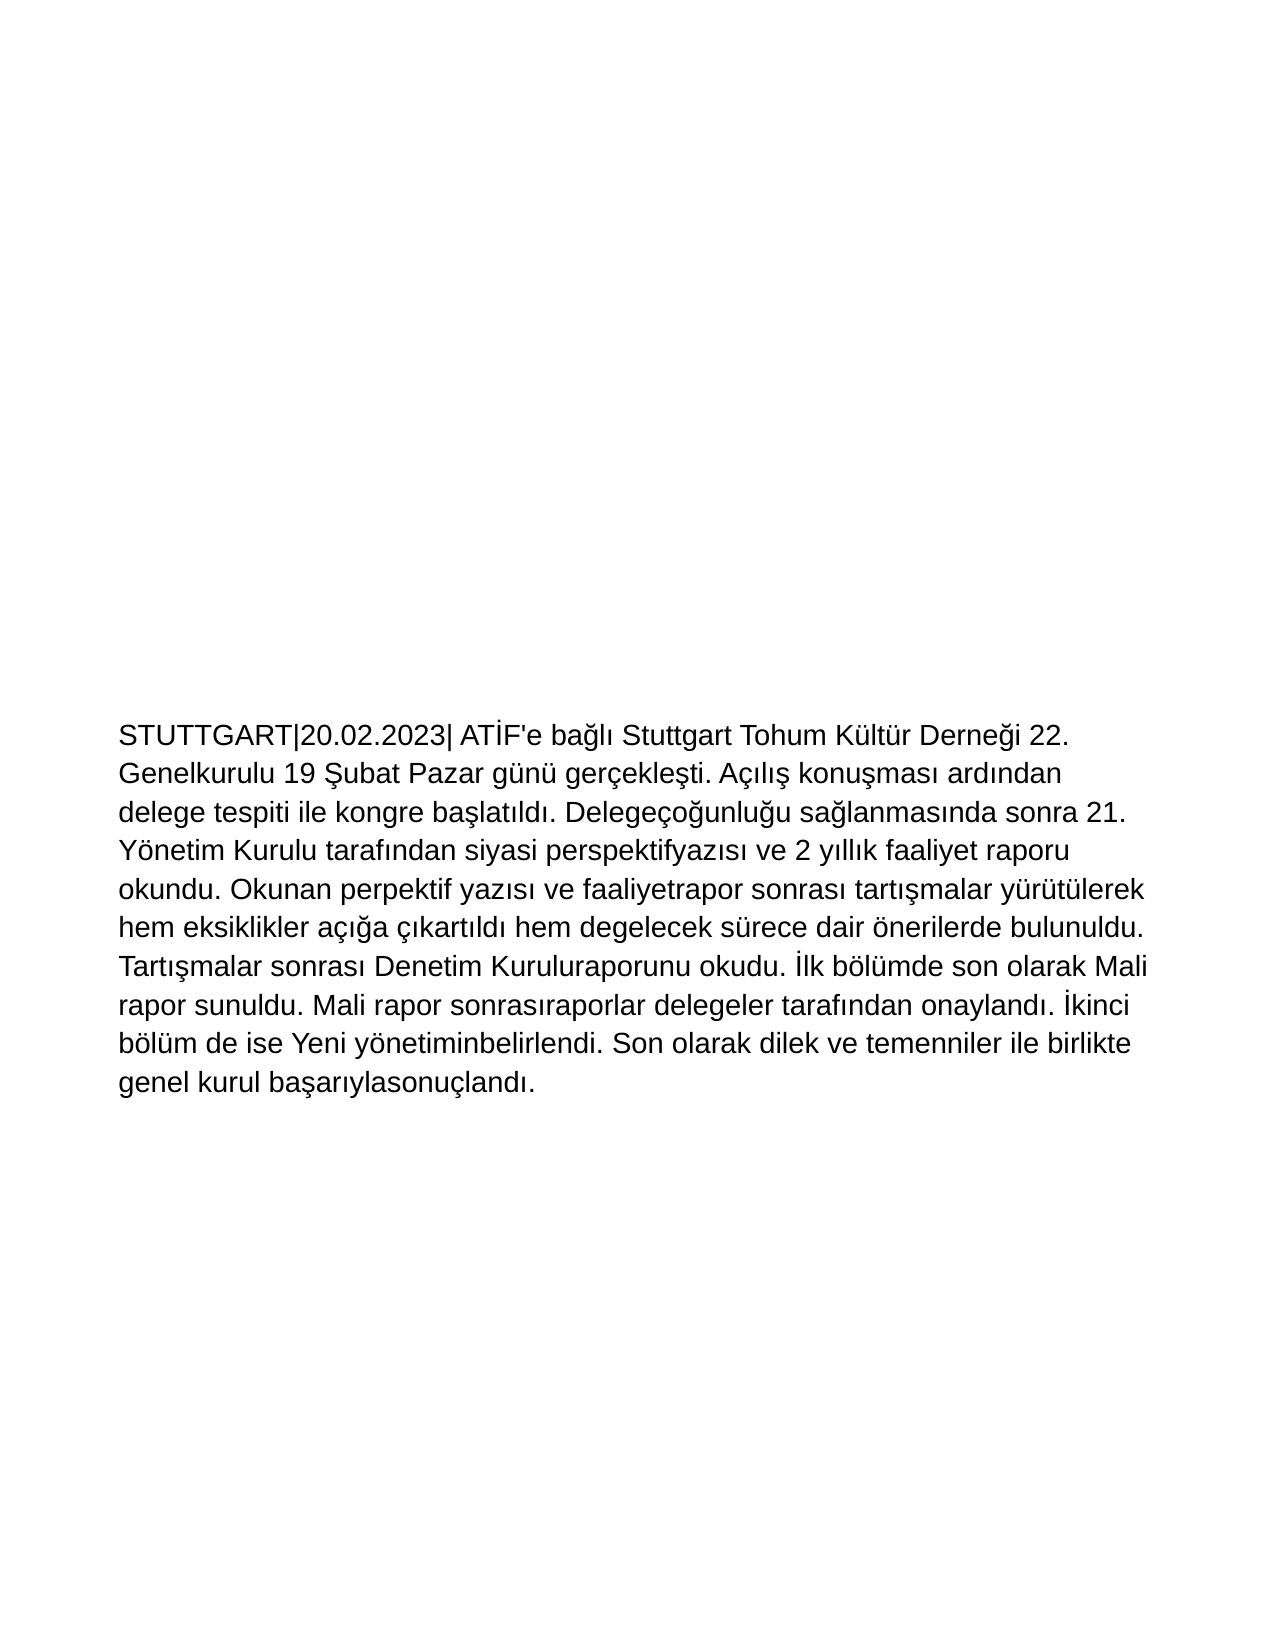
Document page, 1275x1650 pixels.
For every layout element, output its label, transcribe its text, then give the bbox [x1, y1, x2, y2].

text STUTTGART|20.02.2023| ATİF'e bağlı Stuttgart Tohum Kültür Derneği 22. Genelkurulu 19 Şubat Pazar günü gerçekleşti. Açılış konuşması ardından delege tespiti ile kongre başlatıldı. Delegeçoğunluğu sağlanmasında sonra 21. Yönetim Kurulu tarafından siyasi perspektifyazısı ve 2 yıllık faaliyet raporu okundu. Okunan perpektif yazısı ve faaliyetrapor sonrası tartışmalar yürütülerek hem eksiklikler açığa çıkartıldı hem degelecek sürece dair önerilerde bulunuldu. Tartışmalar sonrası Denetim Kuruluraporunu okudu. İlk bölümde son olarak Mali rapor sunuldu. Mali rapor sonrasıraporlar delegeler tarafından onaylandı. İkinci bölüm de ise Yeni yönetiminbelirlendi. Son olarak dilek ve temenniler ile birlikte genel kurul başarıylasonuçlandı. [118, 718, 1157, 1098]
